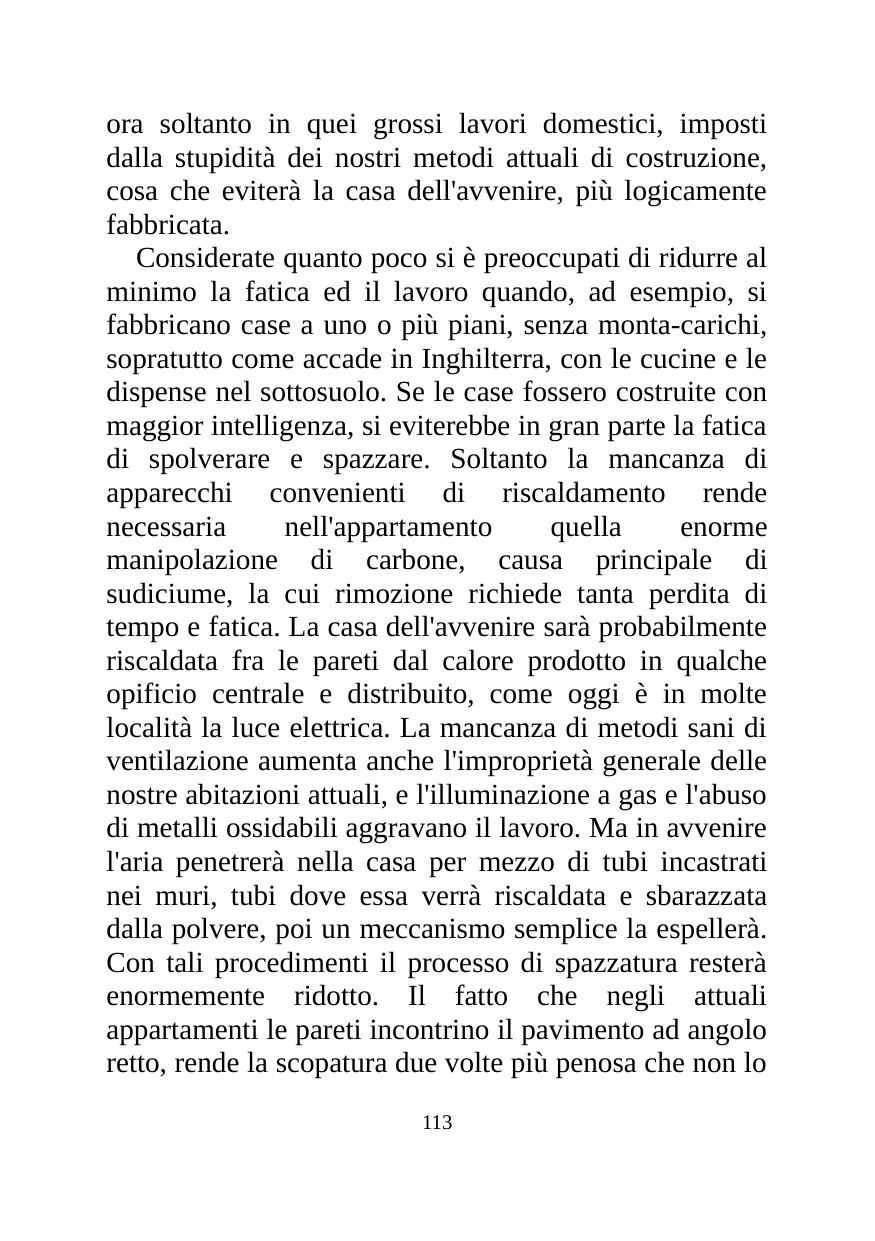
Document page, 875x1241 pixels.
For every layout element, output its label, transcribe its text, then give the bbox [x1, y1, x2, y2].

text ora soltanto in quei grossi lavori domestici, imposti dalla stupidità dei nostri metodi attuali di costruzione, cosa che eviterà la casa dell'avvenire, più logicamente fabbricata. [106, 106, 768, 240]
text Considerate quanto poco si è preoccupati di ridurre al minimo la fatica ed il lavoro quando, ad esempio, si fabbricano case a uno o più piani, senza monta-carichi, sopratutto come accade in Inghilterra, con le cucine e le dispense nel sottosuolo. Se le case fossero costruite con maggior intelligenza, si eviterebbe in gran parte la fatica di spolverare e spazzare. Soltanto la mancanza di apparecchi convenienti di riscaldamento rende necessaria nell'appartamento quella enorme manipolazione di carbone, causa principale di sudiciume, la cui rimozione richiede tanta perdita di tempo e fatica. La casa dell'avvenire sarà probabilmente riscaldata fra le pareti dal calore prodotto in qualche opificio centrale e distribuito, come oggi è in molte località la luce elettrica. La mancanza di metodi sani di ventilazione aumenta anche l'improprietà generale delle nostre abitazioni attuali, e l'illuminazione a gas e l'abuso di metalli ossidabili aggravano il lavoro. Ma in avvenire l'aria penetrerà nella casa per mezzo di tubi incastrati nei muri, tubi dove essa verrà riscaldata e sbarazzata dalla polvere, poi un meccanismo semplice la espellerà. Con tali procedimenti il processo di spazzatura resterà enormemente ridotto. Il fatto che negli attuali appartamenti le pareti incontrino il pavimento ad angolo retto, rende la scopatura due volte più penosa che non lo [106, 240, 768, 1079]
